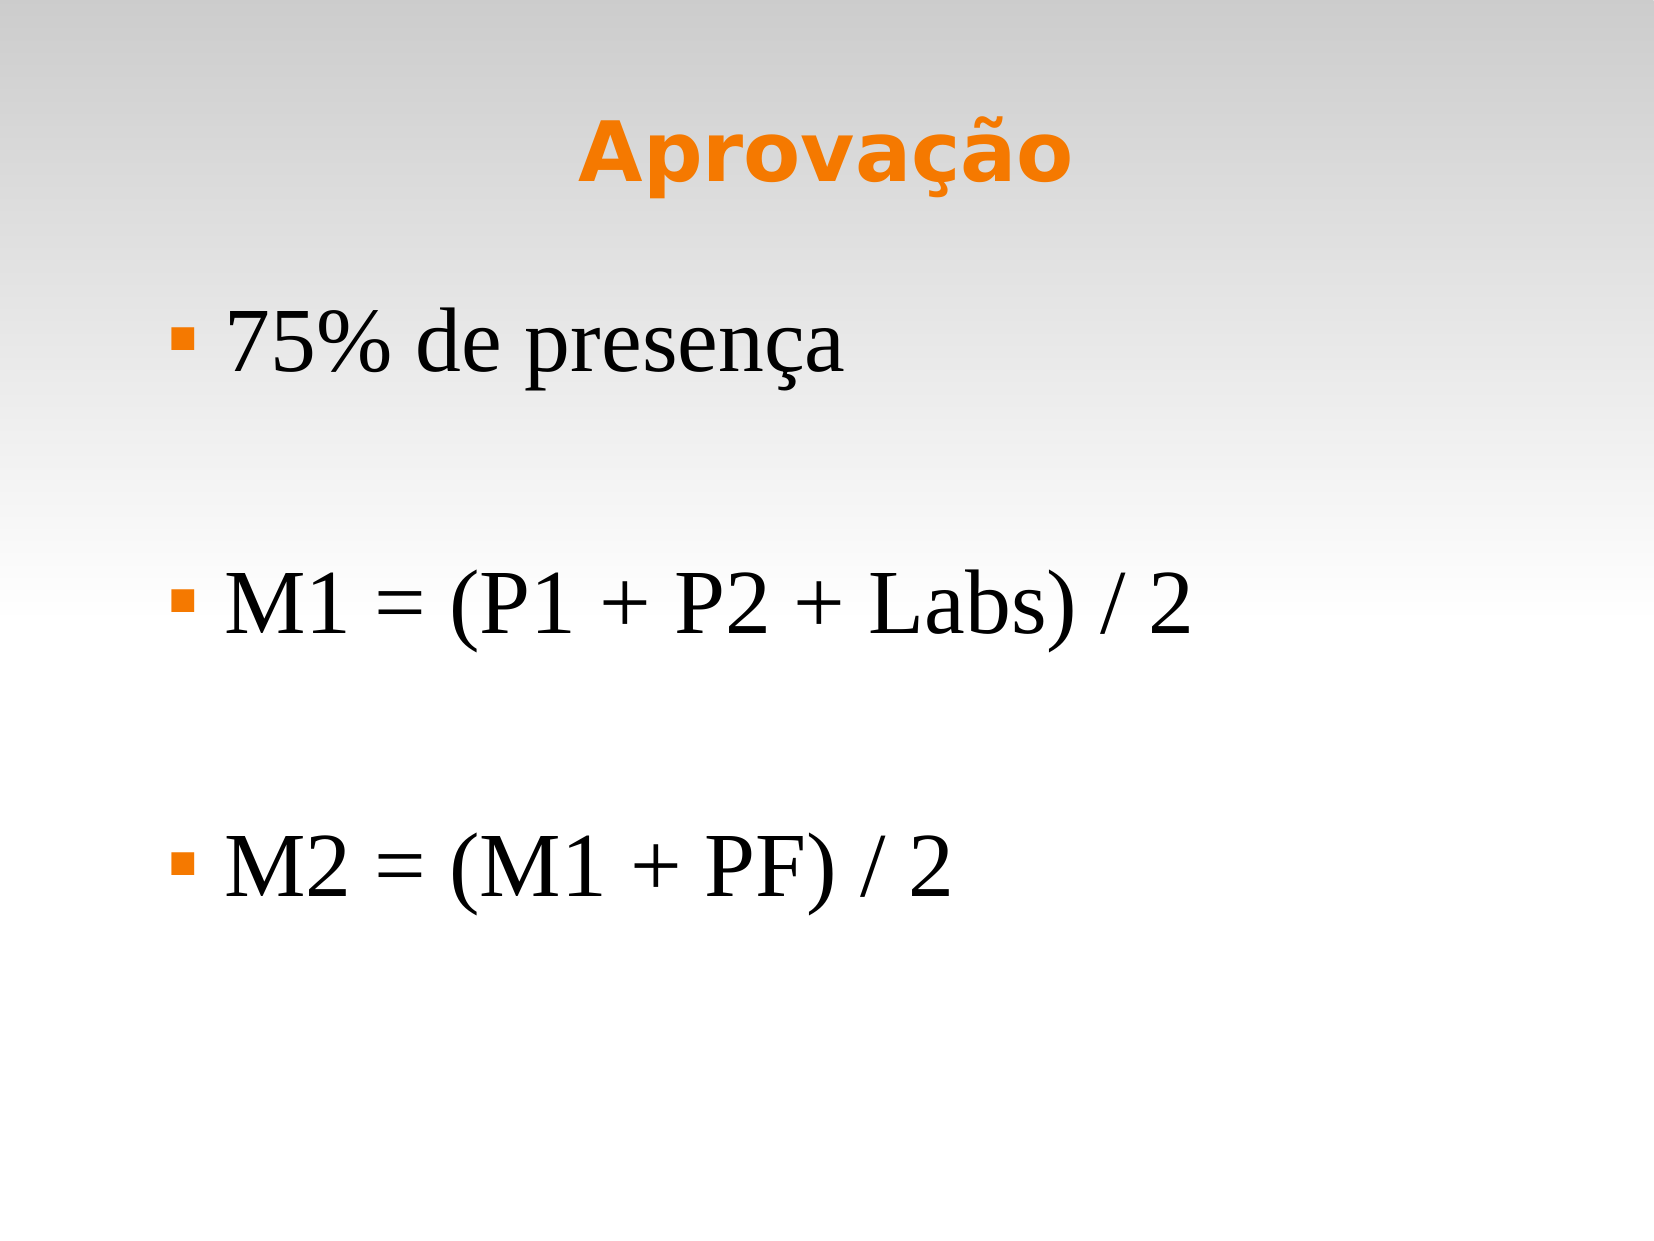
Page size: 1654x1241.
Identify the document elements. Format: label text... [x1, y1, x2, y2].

list 75% de presença M1 = (P1 + P2 + Labs) / 2 M2 = (M1 + PF) / 2 [82, 290, 1571, 1109]
title Aprovação [82, 49, 1571, 257]
